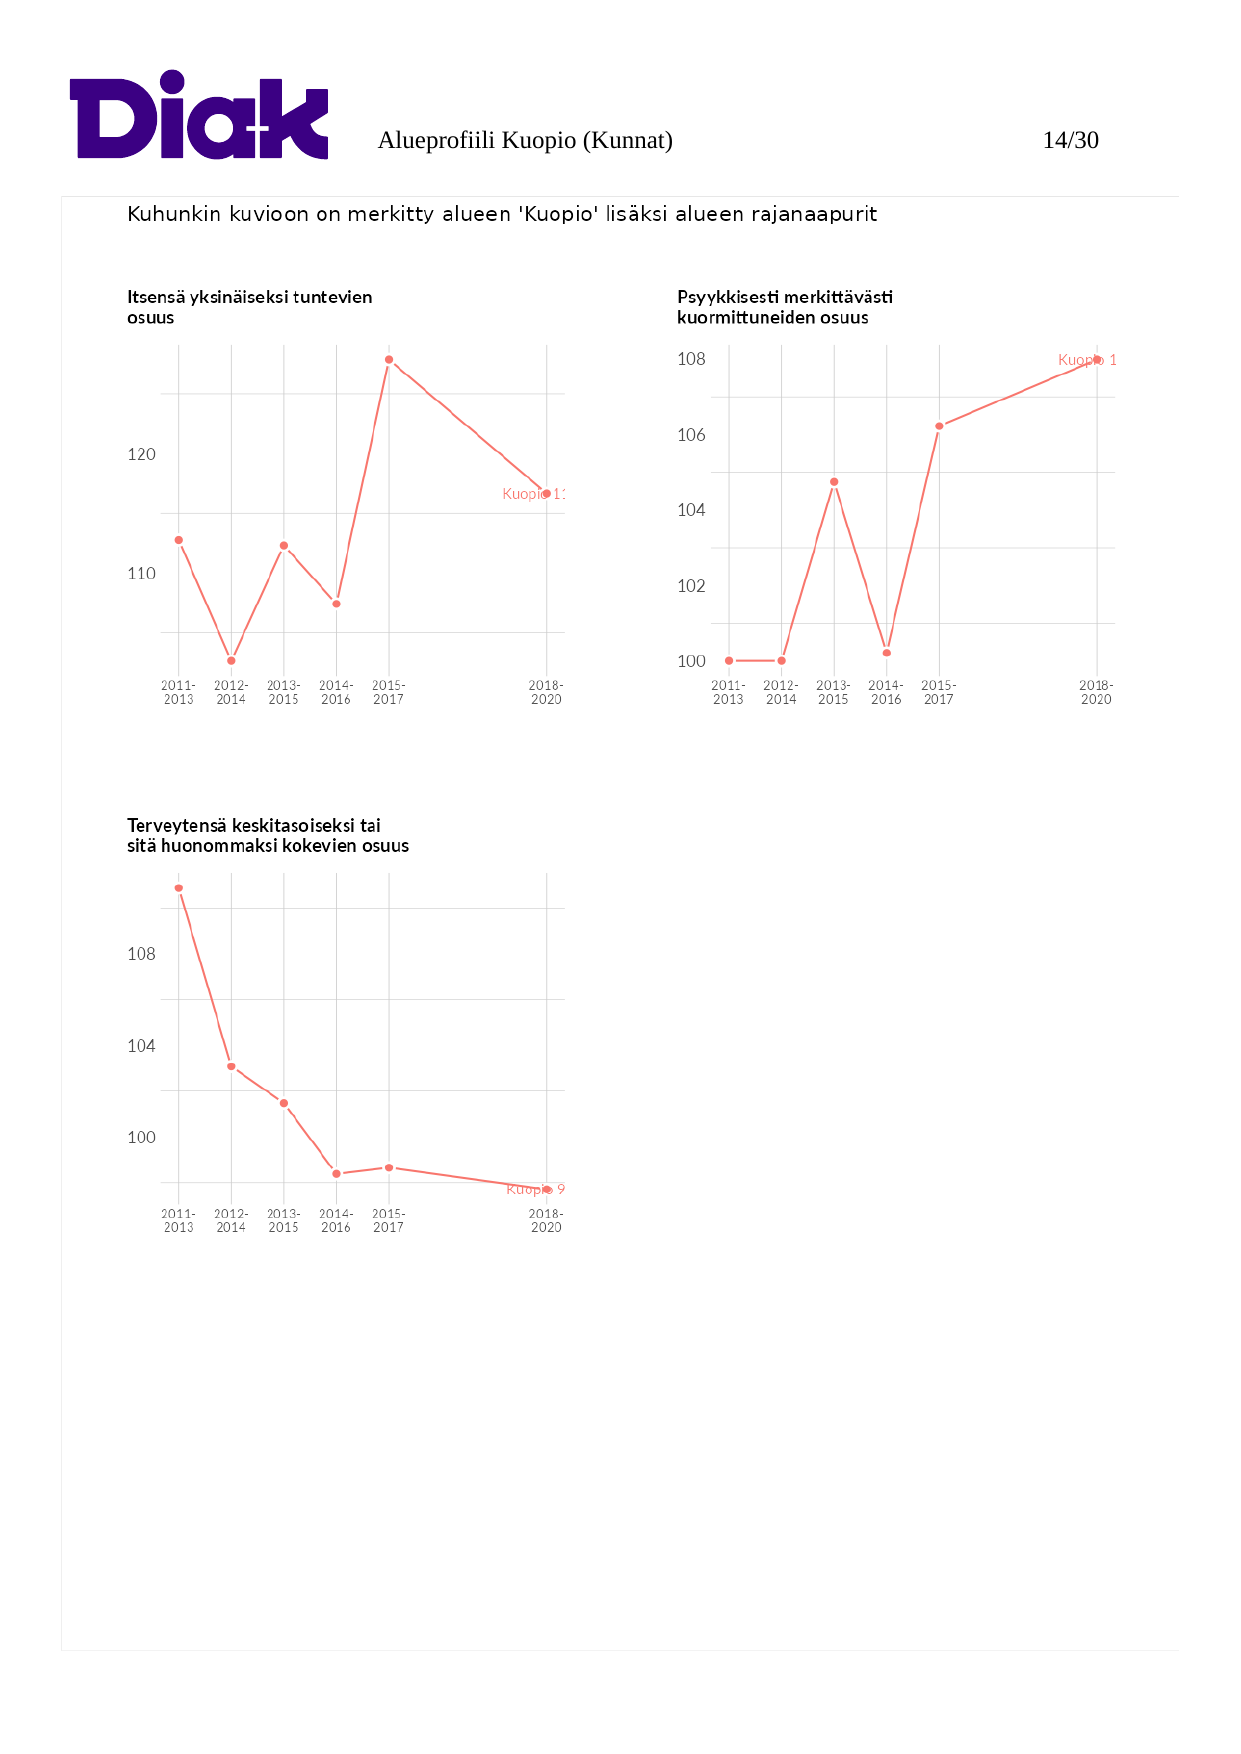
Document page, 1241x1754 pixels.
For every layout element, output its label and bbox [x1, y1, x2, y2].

picture [61, 196, 1179, 1651]
